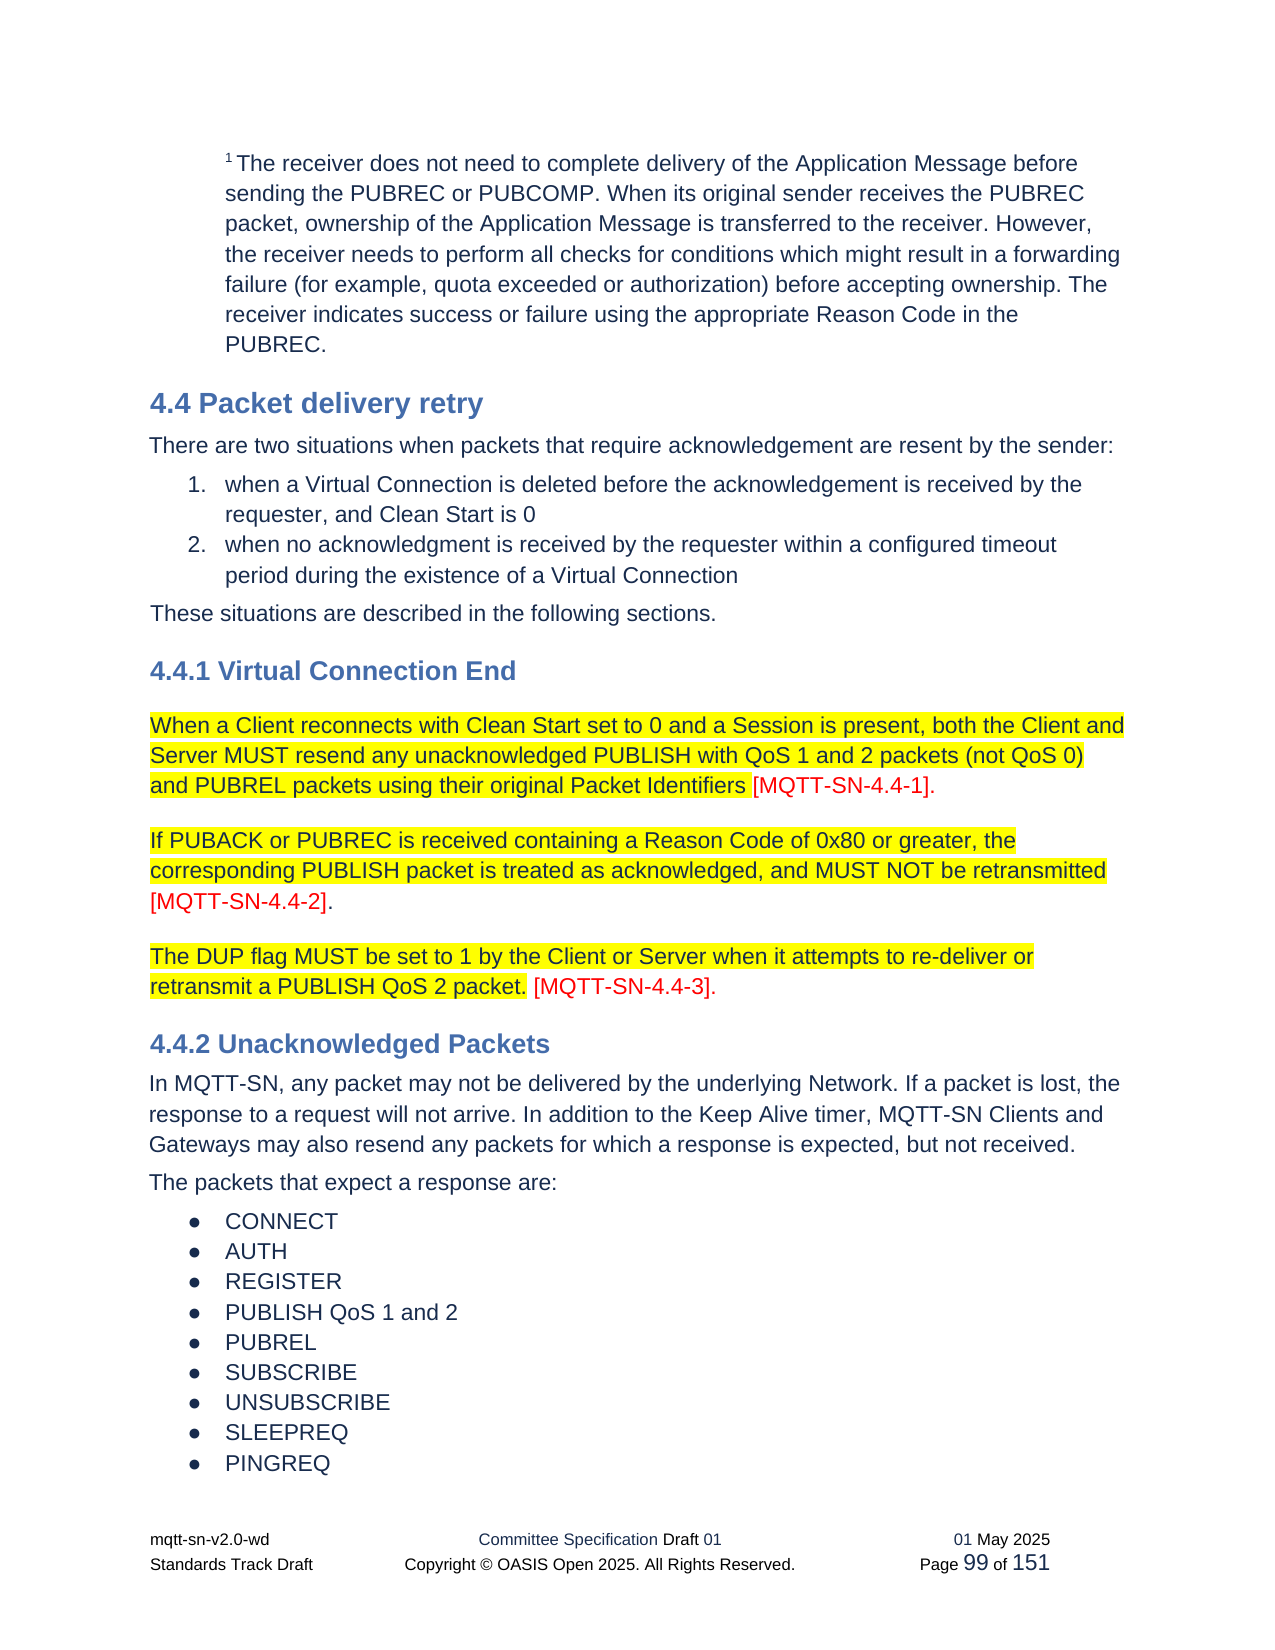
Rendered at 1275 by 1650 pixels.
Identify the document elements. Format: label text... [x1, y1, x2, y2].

list REGISTER [187, 1268, 1124, 1295]
list when a Virtual Connection is deleted before the acknowledgement is received by the requester, and Clean Start is 0 [187, 471, 1124, 528]
list when no acknowledgment is received by the requester within a configured timeout period during the existence of a Virtual Connection [187, 531, 1124, 588]
subtitle 4.4.1 Virtual Connection End [150, 655, 1124, 687]
list UNSUBSCRIBE [187, 1389, 1124, 1416]
text There are two situations when packets that require acknowledgement are resent by the sender: [148, 432, 1124, 459]
subtitle 4.4.2 Unacknowledged Packets [150, 1028, 1124, 1059]
list SUBSCRIBE [187, 1359, 1124, 1385]
text These situations are described in the following sections. [150, 600, 1124, 627]
list PUBREL [187, 1329, 1124, 1355]
text When a Client reconnects with Clean Start set to 0 and a Session is present, both the Client and Server MUST resend any unacknowledged PUBLISH with QoS 1 and 2 packets (not QoS 0) and PUBREL packets using their original Packet Identifiers [MQTT-SN-4.4-1]. [150, 712, 1125, 798]
list CONNECT [187, 1208, 1124, 1234]
text In MQTT-SN, any packet may not be delivered by the underlying Network. If a packet is lost, the response to a request will not arrive. In addition to the Keep Alive timer, MQTT-SN Clients and Gateways may also resend any packets for which a response is expected, but not received. [148, 1070, 1124, 1157]
text The packets that expect a response are: [148, 1169, 1124, 1196]
list PINGREQ [187, 1449, 1124, 1476]
text 1 The receiver does not need to complete delivery of the Application Message before sending the PUBREC or PUBCOMP. When its original sender receives the PUBREC packet, ownership of the Application Message is transferred to the receiver. However, the receiver needs to perform all checks for conditions which might result in a forwarding failure (for example, quota exceeded or authorization) before accepting ownership. The receiver indicates success or failure using the appropriate Reason Code in the PUBREC. [225, 150, 1125, 358]
list AUTH [187, 1238, 1124, 1264]
text If PUBACK or PUBREC is received containing a Reason Code of 0x80 or greater, the corresponding PUBLISH packet is treated as acknowledged, and MUST NOT be retransmitted [MQTT-SN-4.4-2]. [150, 827, 1125, 914]
text The DUP flag MUST be set to 1 by the Client or Server when it attempts to re-deliver or retransmit a PUBLISH QoS 2 packet. [MQTT-SN-4.4-3]. [150, 943, 1125, 999]
list SLEEPREQ [187, 1419, 1124, 1446]
list PUBLISH QoS 1 and 2 [187, 1298, 1124, 1325]
subtitle 4.4 Packet delivery retry [150, 386, 1124, 420]
